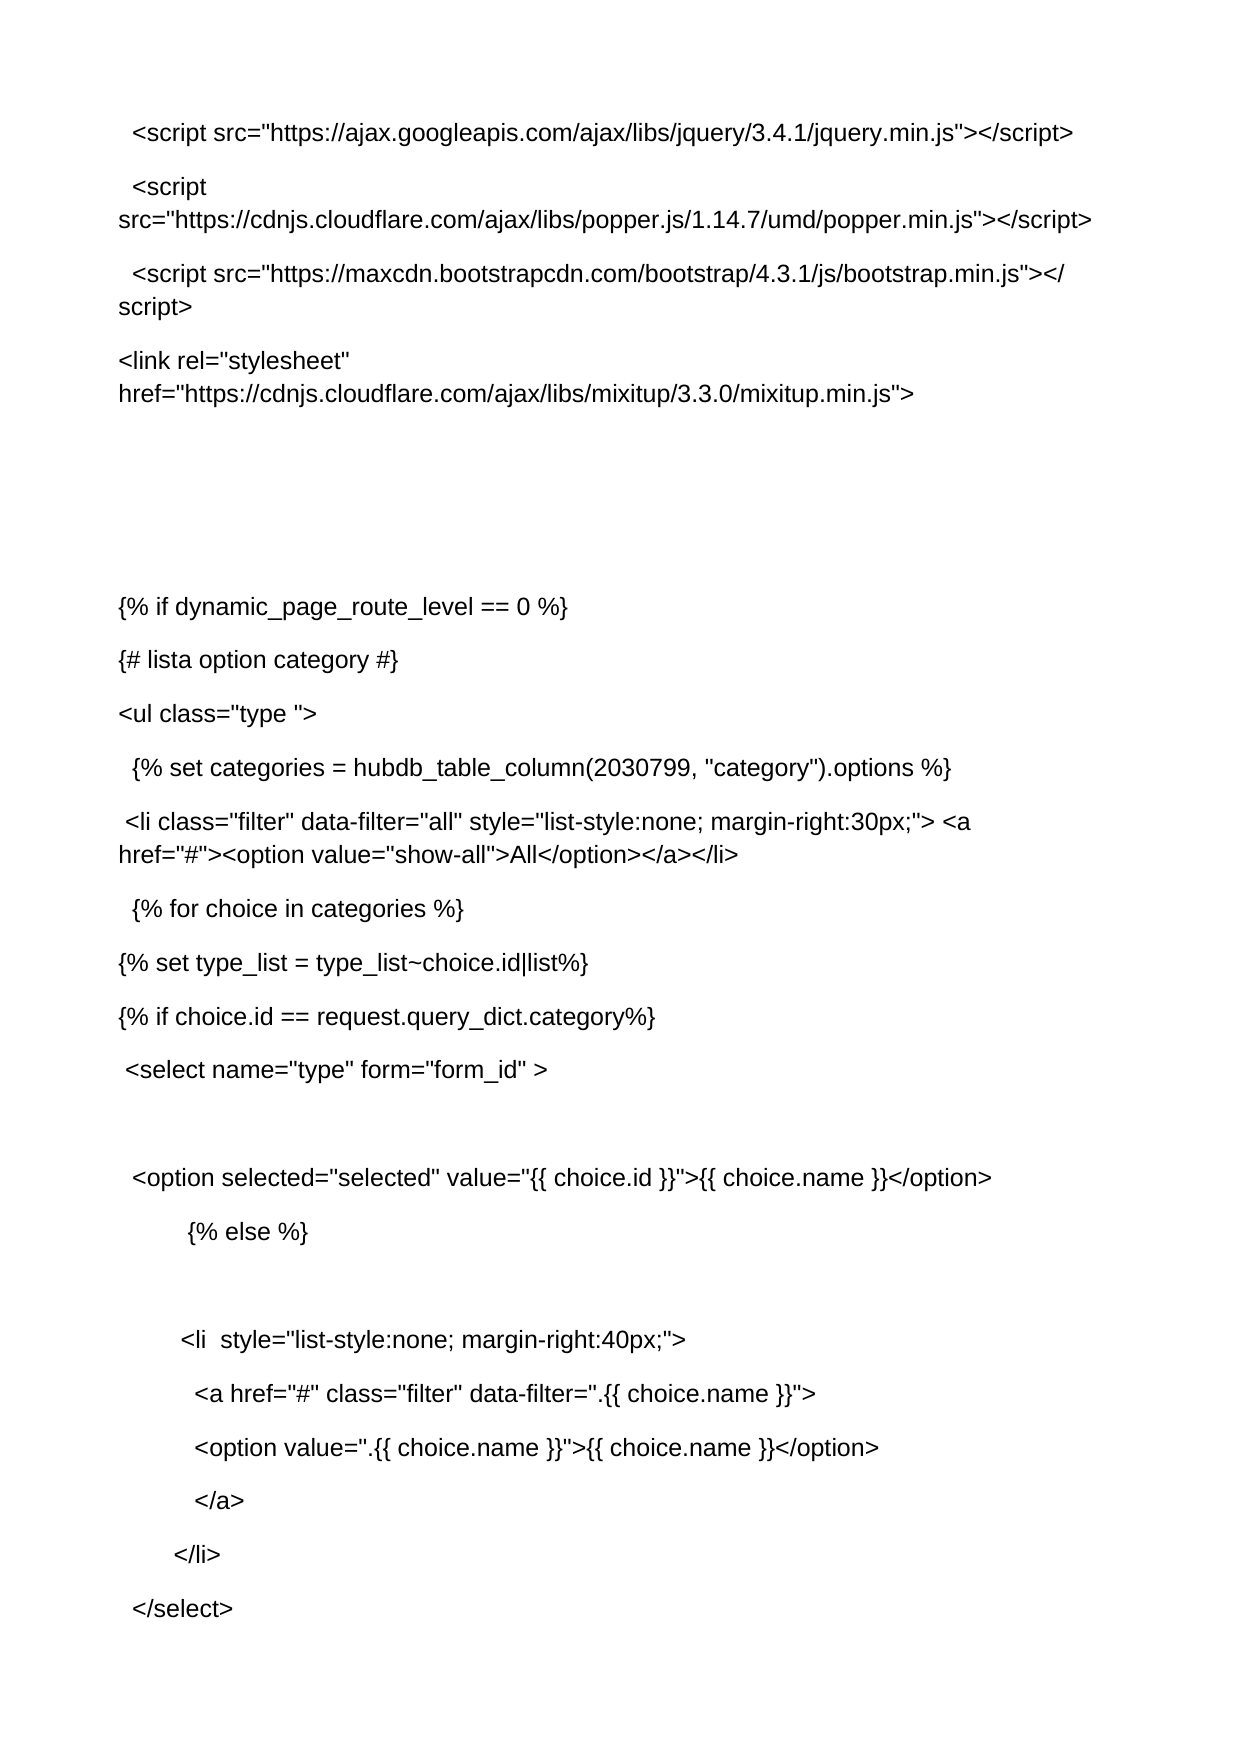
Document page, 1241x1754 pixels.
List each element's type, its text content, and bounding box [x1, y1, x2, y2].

text <option selected="selected" value="{{ choice.id }}">{{ choice.name }}</option> [118, 1163, 1122, 1192]
text {% for choice in categories %} [118, 894, 1122, 923]
text <li class="filter" data-filter="all" style="list-style:none; margin-right:30px;"> <a href="#"><option value="show-all">All</option></a></li> [118, 807, 1122, 869]
text {% set type_list = type_list~choice.id|list%} [118, 948, 1122, 977]
text <select name="type" form="form_id" > [118, 1056, 1122, 1084]
text {% if choice.id == request.query_dict.category%} [118, 1002, 1122, 1030]
text <link rel="stylesheet" href="https://cdnjs.cloudflare.com/ajax/libs/mixitup/3.3.0/mixitup.min.js"> [118, 346, 1122, 407]
text {% if dynamic_page_route_level == 0 %} [118, 592, 1122, 620]
text <option value=".{{ choice.name }}">{{ choice.name }}</option> [118, 1432, 1122, 1461]
text {% else %} [118, 1217, 1122, 1246]
text </li> [118, 1540, 1122, 1569]
text {% set categories = hubdb_table_column(2030799, "category").options %} [118, 753, 1122, 782]
text <li style="list-style:none; margin-right:40px;"> [118, 1325, 1122, 1353]
text </select> [118, 1594, 1122, 1623]
text <ul class="type "> [118, 699, 1122, 728]
text <script src="https://maxcdn.bootstrapcdn.com/bootstrap/4.3.1/js/bootstrap.min.js"></script> [118, 259, 1122, 321]
text <script src="https://cdnjs.cloudflare.com/ajax/libs/popper.js/1.14.7/umd/popper.min.js"></script> [118, 172, 1122, 234]
text <script src="https://ajax.googleapis.com/ajax/libs/jquery/3.4.1/jquery.min.js"></script> [118, 118, 1122, 147]
text <a href="#" class="filter" data-filter=".{{ choice.name }}"> [118, 1379, 1122, 1407]
text </a> [118, 1486, 1122, 1515]
text {# lista option category #} [118, 646, 1122, 674]
